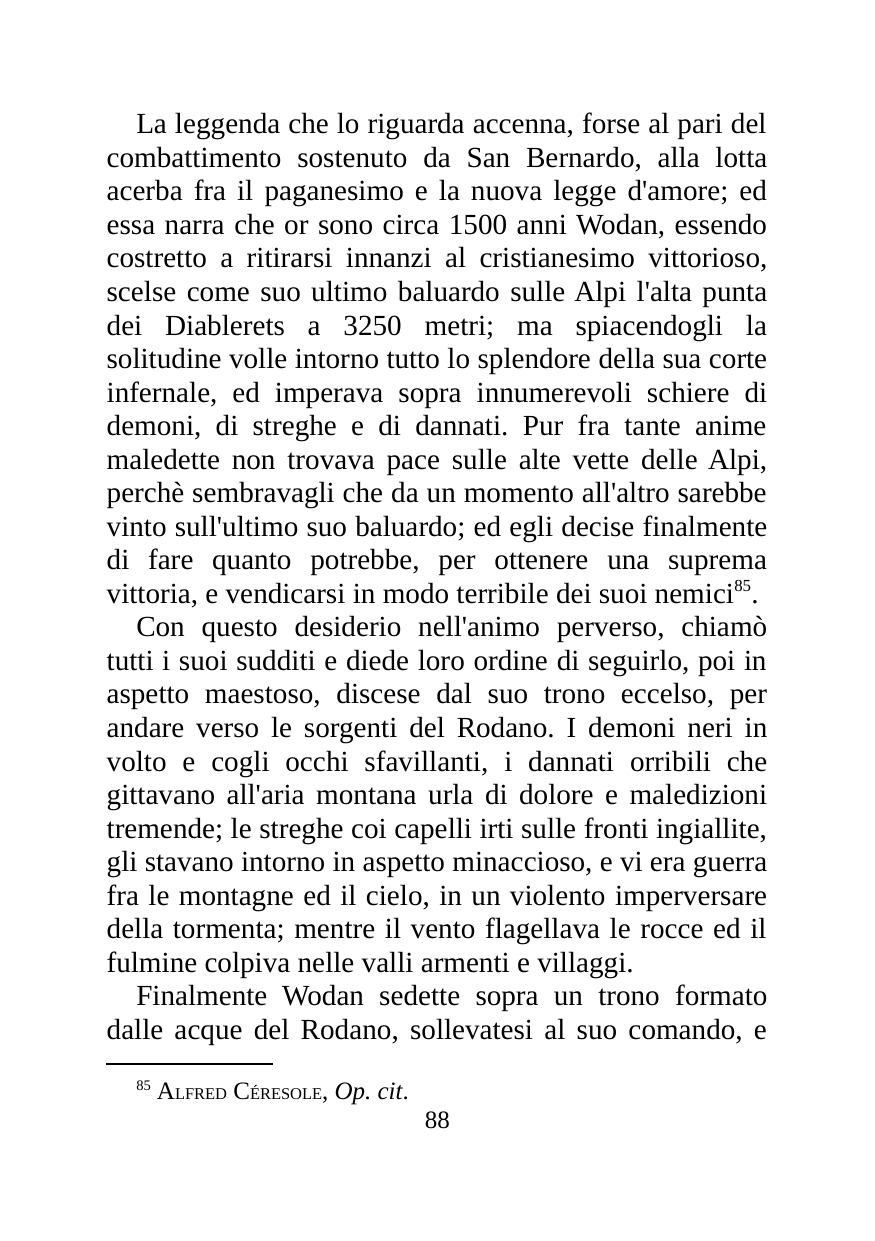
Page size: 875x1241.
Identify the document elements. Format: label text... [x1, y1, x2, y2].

text Finalmente Wodan sedette sopra un trono formato dalle acque del Rodano, sollevatesi al suo comando, e [106, 978, 768, 1046]
text Con questo desiderio nell'animo perverso, chiamò tutti i suoi sudditi e diede loro ordine di seguirlo, poi in aspetto maestoso, discese dal suo trono eccelso, per andare verso le sorgenti del Rodano. I demoni neri in volto e cogli occhi sfavillanti, i dannati orribili che gittavano all'aria montana urla di dolore e maledizioni tremende; le streghe coi capelli irti sulle fronti ingiallite, gli stavano intorno in aspetto minaccioso, e vi era guerra fra le montagne ed il cielo, in un violento imperversare della tormenta; mentre il vento flagellava le rocce ed il fulmine colpiva nelle valli armenti e villaggi. [106, 609, 768, 978]
text Alfred Céresole, Op. cit. [106, 1076, 768, 1105]
text La leggenda che lo riguarda accenna, forse al pari del combattimento sostenuto da San Bernardo, alla lotta acerba fra il paganesimo e la nuova legge d'amore; ed essa narra che or sono circa 1500 anni Wodan, essendo costretto a ritirarsi innanzi al cristianesimo vittorioso, scelse come suo ultimo baluardo sulle Alpi l'alta punta dei Diablerets a 3250 metri; ma spiacendogli la solitudine volle intorno tutto lo splendore della sua corte infernale, ed imperava sopra innumerevoli schiere di demoni, di streghe e di dannati. Pur fra tante anime maledette non trovava pace sulle alte vette delle Alpi, perchè sembravagli che da un momento all'altro sarebbe vinto sull'ultimo suo baluardo; ed egli decise finalmente di fare quanto potrebbe, per ottenere una suprema vittoria, e vendicarsi in modo terribile dei suoi nemici. [106, 106, 768, 609]
